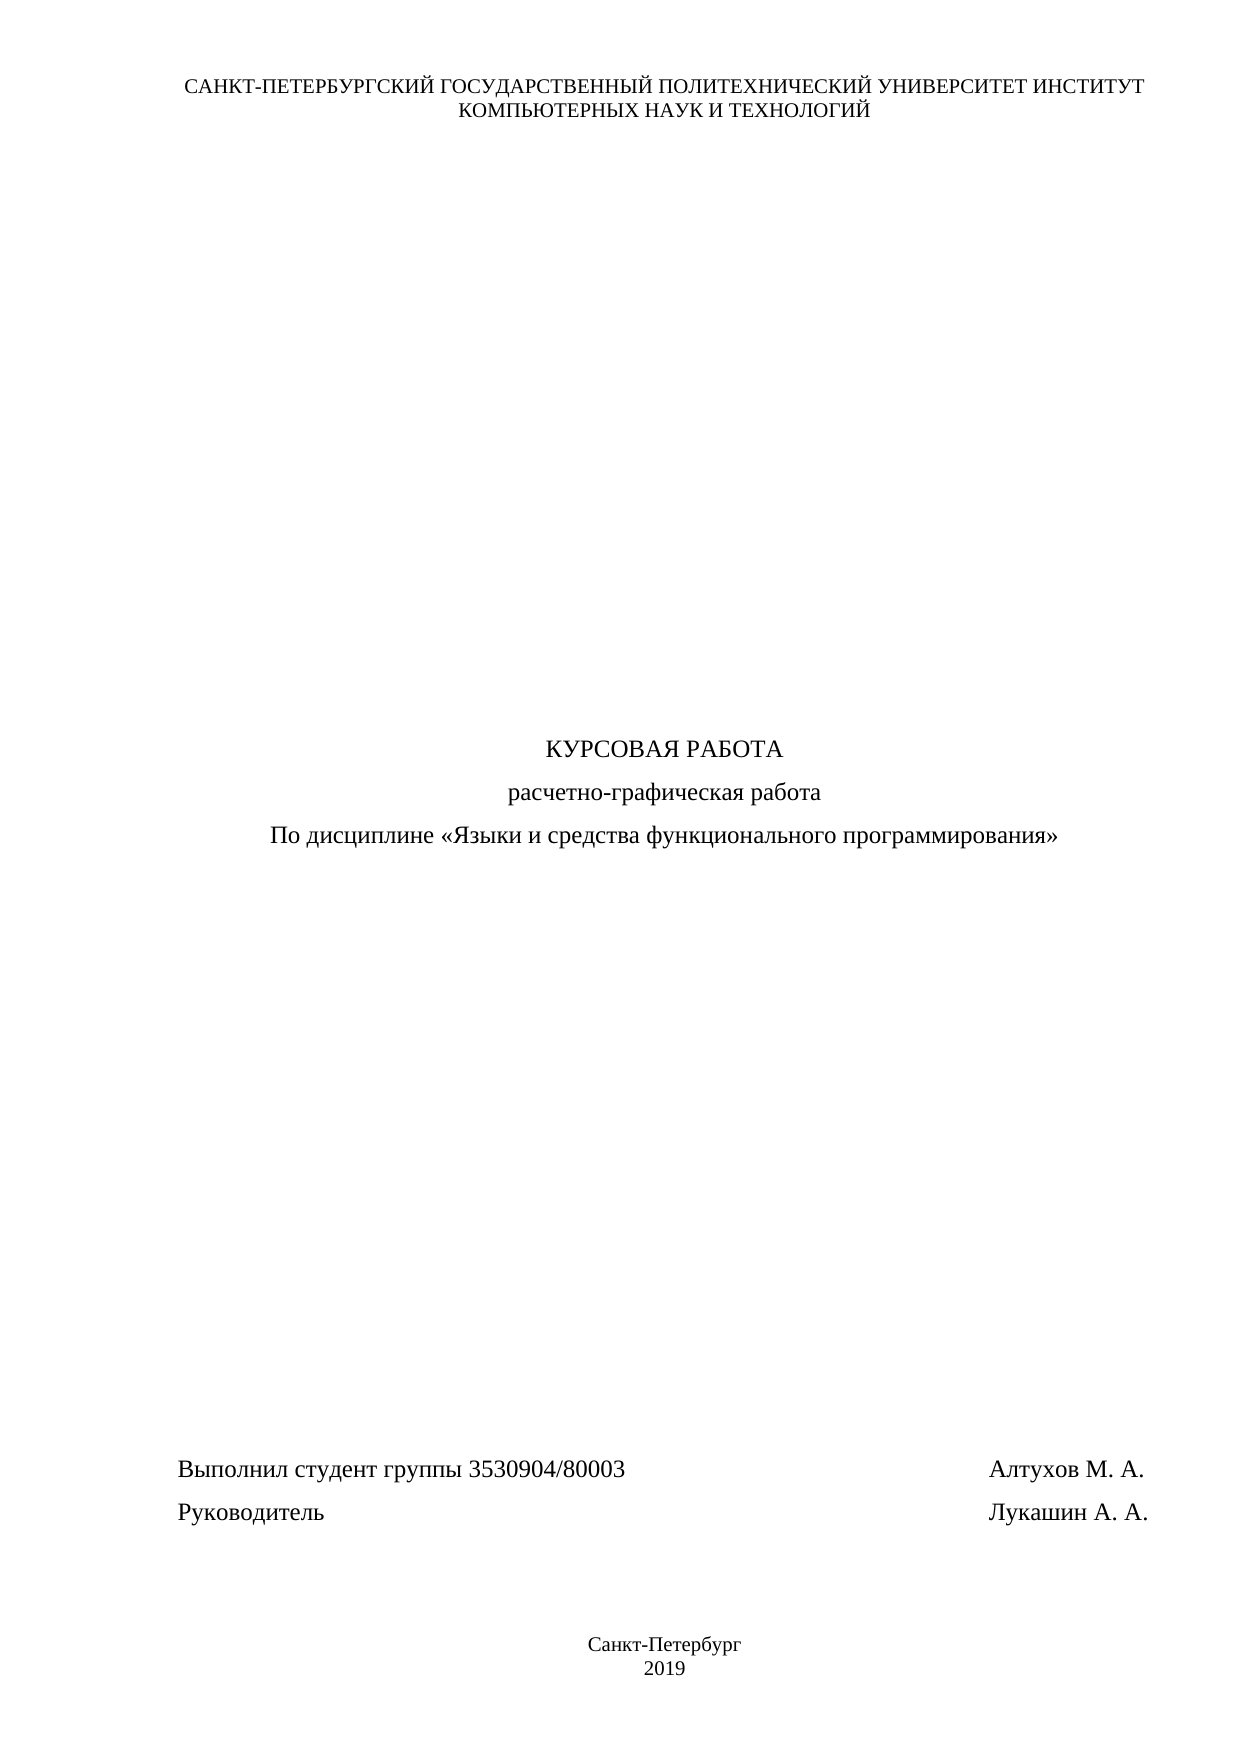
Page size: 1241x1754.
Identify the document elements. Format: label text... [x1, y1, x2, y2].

text КУРСОВАЯ РАБОТА [177, 734, 1152, 763]
text расчетно-графическая работа [177, 777, 1152, 806]
text Руководитель Лукашин А. А. [177, 1497, 1152, 1526]
text По дисциплине «Языки и средства функционального программирования» [177, 821, 1152, 849]
text Выполнил студент группы 3530904/80003 Алтухов М. А. [177, 1282, 1152, 1483]
